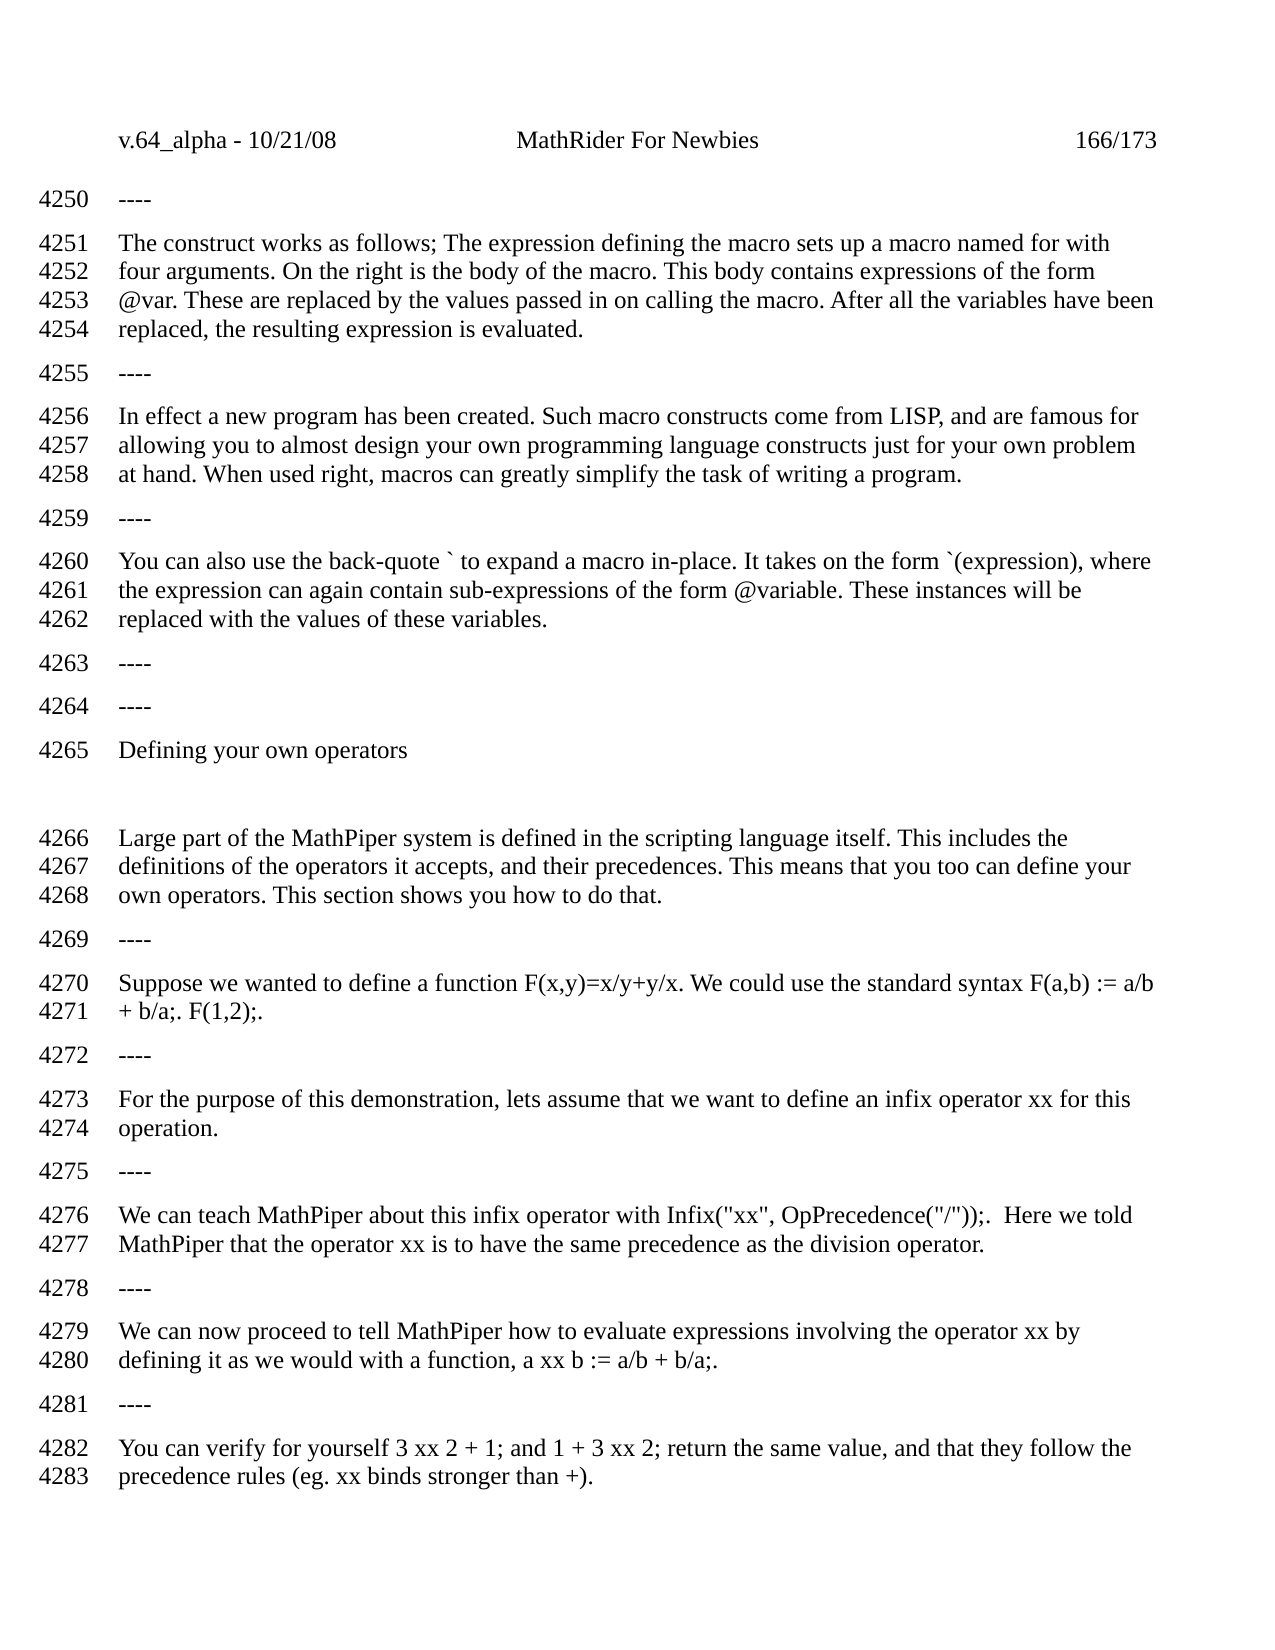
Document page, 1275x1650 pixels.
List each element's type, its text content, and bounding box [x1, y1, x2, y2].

text ---- [118, 1040, 1157, 1069]
text Large part of the MathPiper system is defined in the scripting language itself. This includes the definitions of the operators it accepts, and their precedences. This means that you too can define your own operators. This section shows you how to do that. [118, 823, 1157, 909]
text ---- [118, 1156, 1157, 1185]
text ---- [118, 503, 1157, 531]
text ---- [118, 648, 1157, 676]
text We can teach MathPiper about this infix operator with Infix("xx", OpPrecedence("/"));. Here we told MathPiper that the operator xx is to have the same precedence as the division operator. [118, 1200, 1157, 1258]
text ---- [118, 358, 1157, 386]
text In effect a new program has been created. Such macro constructs come from LISP, and are famous for allowing you to almost design your own programming language constructs just for your own problem at hand. When used right, macros can greatly simplify the task of writing a program. [118, 401, 1157, 488]
text For the purpose of this demonstration, lets assume that we want to define an infix operator xx for this operation. [118, 1084, 1157, 1141]
text You can also use the back-quote ` to expand a macro in-place. It takes on the form `(expression), where the expression can again contain sub-expressions of the form @variable. These instances will be replaced with the values of these variables. [118, 546, 1157, 633]
text Suppose we wanted to define a function F(x,y)=x/y+y/x. We could use the standard syntax F(a,b) := a/b + b/a;. F(1,2);. [118, 968, 1157, 1025]
text ---- [118, 184, 1157, 213]
text ---- [118, 924, 1157, 953]
text The construct works as follows; The expression defining the macro sets up a macro named for with four arguments. On the right is the body of the macro. This body contains expressions of the form @var. These are replaced by the values passed in on calling the macro. After all the variables have been replaced, the resulting expression is evaluated. [118, 228, 1157, 343]
text ---- [118, 1389, 1157, 1418]
text You can verify for yourself 3 xx 2 + 1; and 1 + 3 xx 2; return the same value, and that they follow the precedence rules (eg. xx binds stronger than +). [118, 1433, 1157, 1490]
text ---- [118, 691, 1157, 720]
text We can now proceed to tell MathPiper how to evaluate expressions involving the operator xx by defining it as we would with a function, a xx b := a/b + b/a;. [118, 1316, 1157, 1374]
text ---- [118, 1273, 1157, 1301]
text Defining your own operators [118, 735, 1157, 764]
